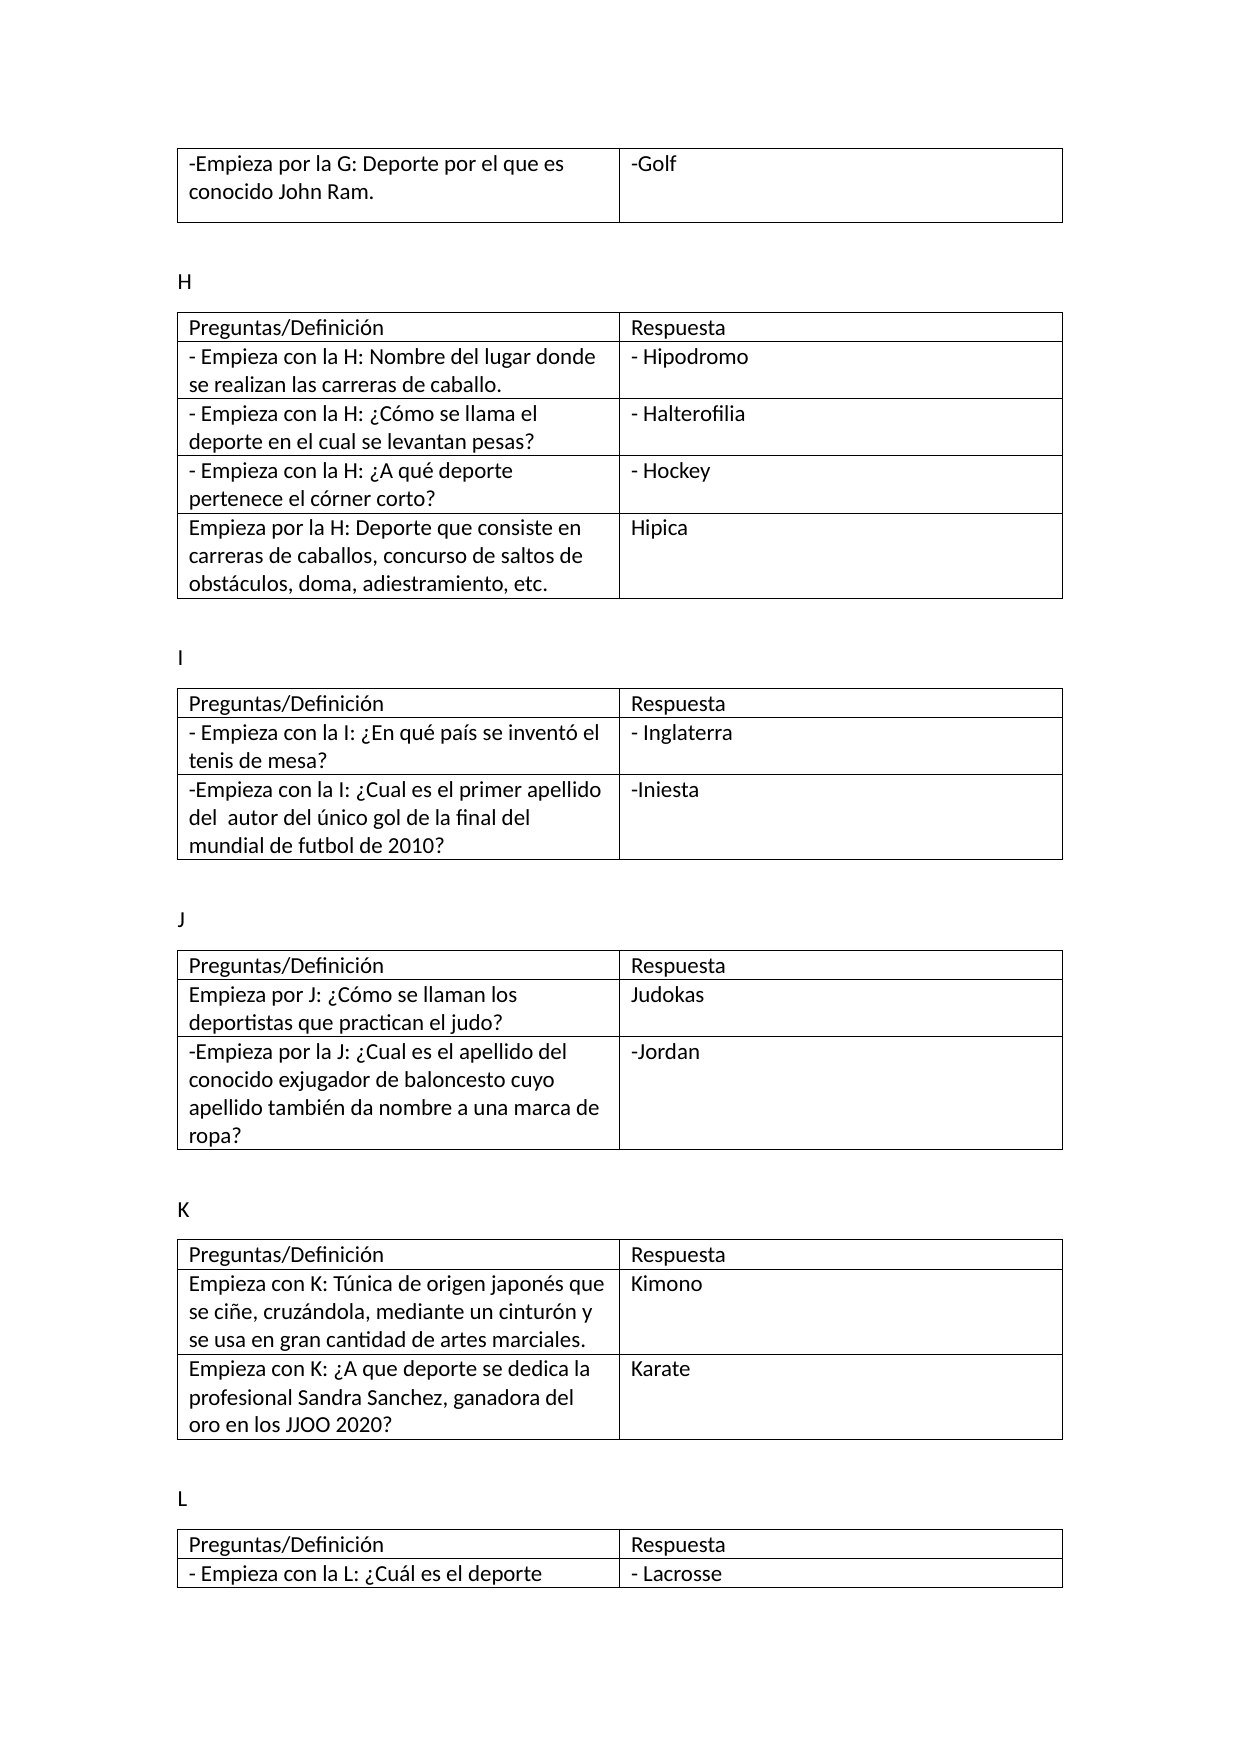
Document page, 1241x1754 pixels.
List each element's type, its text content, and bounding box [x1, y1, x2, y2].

table_cell -Golf [620, 149, 1062, 222]
table_cell - Lacrosse [620, 1559, 1062, 1587]
table_cell Judokas [620, 980, 1062, 1036]
table_cell - Inglaterra [620, 718, 1062, 774]
table_cell Hipica [620, 514, 1062, 598]
text J [177, 905, 1063, 933]
table_header Preguntas/Definición [178, 951, 619, 979]
table_header Respuesta [620, 689, 1062, 717]
table_cell -Iniesta [620, 775, 1062, 859]
table_cell - Hipodromo [620, 342, 1062, 398]
table_cell -Empieza con la I: ¿Cual es el primer apellido del autor del único gol de la final del mundial de futbol de 2010? [178, 775, 619, 859]
table_header Preguntas/Definición [178, 313, 619, 341]
table_cell Karate [620, 1355, 1062, 1439]
text I [177, 643, 1063, 671]
table_cell - Empieza con la L: ¿Cuál es el deporte [178, 1559, 619, 1587]
table_header Respuesta [620, 1240, 1062, 1268]
table_header Preguntas/Definición [178, 1530, 619, 1558]
table_cell - Hockey [620, 456, 1062, 512]
table_header Preguntas/Definición [178, 1240, 619, 1268]
table_cell - Empieza con la H: Nombre del lugar donde se realizan las carreras de caballo. [178, 342, 619, 398]
table_cell Empieza por la H: Deporte que consiste en carreras de caballos, concurso de saltos de obstáculos, doma, adiestramiento, etc. [178, 514, 619, 598]
text L [177, 1484, 1063, 1512]
text K [177, 1195, 1063, 1223]
table_header Respuesta [620, 951, 1062, 979]
table_cell -Empieza por la G: Deporte por el que es conocido John Ram. [178, 149, 619, 222]
table_cell - Halterofilia [620, 399, 1062, 455]
table_header Respuesta [620, 1530, 1062, 1558]
table_header Respuesta [620, 313, 1062, 341]
table_cell Empieza con K: ¿A que deporte se dedica la profesional Sandra Sanchez, ganadora del oro en los JJOO 2020? [178, 1355, 619, 1439]
text H [177, 267, 1063, 296]
table_cell -Jordan [620, 1037, 1062, 1149]
table_cell Kimono [620, 1270, 1062, 1353]
table_cell - Empieza con la H: ¿A qué deporte pertenece el córner corto? [178, 456, 619, 512]
table_cell - Empieza con la H: ¿Cómo se llama el deporte en el cual se levantan pesas? [178, 399, 619, 455]
table_cell Empieza con K: Túnica de origen japonés que se ciñe, cruzándola, mediante un cinturón y se usa en gran cantidad de artes marciales. [178, 1270, 619, 1353]
table_header Preguntas/Definición [178, 689, 619, 717]
table_cell - Empieza con la I: ¿En qué país se inventó el tenis de mesa? [178, 718, 619, 774]
table_cell -Empieza por la J: ¿Cual es el apellido del conocido exjugador de baloncesto cuyo apellido también da nombre a una marca de ropa? [178, 1037, 619, 1149]
table_cell Empieza por J: ¿Cómo se llaman los deportistas que practican el judo? [178, 980, 619, 1036]
